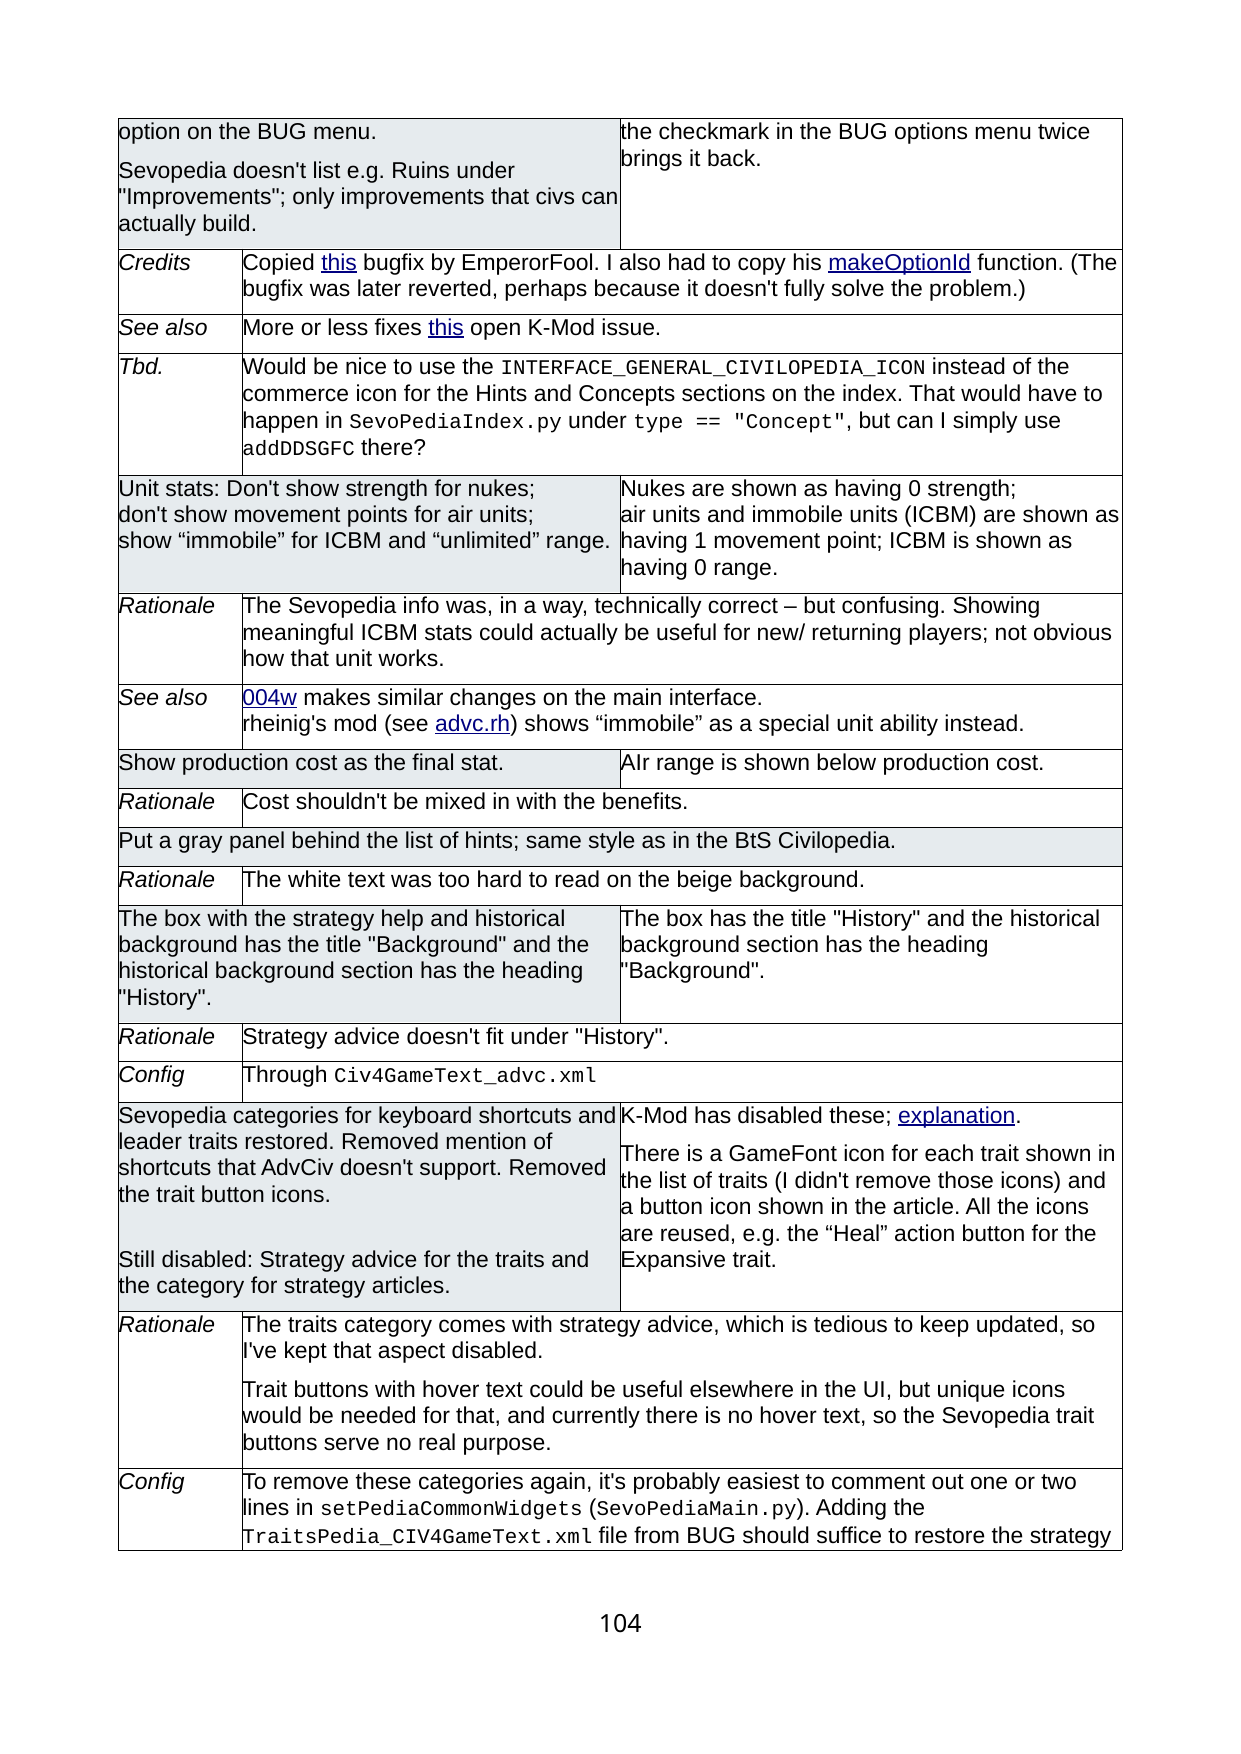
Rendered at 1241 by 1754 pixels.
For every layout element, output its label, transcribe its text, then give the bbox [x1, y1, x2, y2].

table_cell See also [119, 685, 242, 749]
table_cell More or less fixes this open K-Mod issue. [243, 315, 1122, 352]
table_cell Unit stats: Don't show strength for nukes; don't show movement points for air units; show “immobile” for ICBM and “unlimited” range. [119, 476, 620, 592]
table_cell Nukes are shown as having 0 strength; air units and immobile units (ICBM) are shown as having 1 movement point; ICBM is shown as having 0 range. [621, 476, 1122, 592]
table_cell Rationale [119, 789, 242, 827]
table_cell The box with the strategy help and historical background has the title "Background" and the historical background section has the heading "History". [119, 906, 620, 1022]
table_cell Would be nice to use the INTERFACE_GENERAL_CIVILOPEDIA_ICON instead of the commerce icon for the Hints and Concepts sections on the index. That would have to happen in SevoPediaIndex.py under type == "Concept", but can I simply use addDDSGFC there? [243, 354, 1122, 474]
table_cell Rationale [119, 867, 242, 904]
table_cell 004w makes similar changes on the main interface. rheinig's mod (see advc.rh) shows “immobile” as a special unit ability instead. [243, 685, 1122, 749]
table_cell Tbd. [119, 354, 242, 474]
table_cell The box has the title "History" and the historical background section has the heading "Background". [621, 906, 1122, 1022]
table_cell Rationale [119, 594, 242, 684]
table_cell To remove these categories again, it's probably easiest to comment out one or two lines in setPediaCommonWidgets (SevoPediaMain.py). Adding the TraitsPedia_CIV4GameText.xml file from BUG should suffice to restore the strategy [243, 1469, 1122, 1549]
table_cell Put a gray panel behind the list of hints; same style as in the BtS Civilopedia. [119, 828, 1122, 866]
table_cell Copied this bugfix by EmperorFool. I also had to copy his makeOptionId function. (The bugfix was later reverted, perhaps because it doesn't fully solve the problem.) [243, 250, 1122, 314]
table_cell Through Civ4GameText_advc.xml [243, 1062, 1122, 1102]
table_cell The traits category comes with strategy advice, which is tedious to keep updated, so I've kept that aspect disabled. Trait buttons with hover text could be useful elsewhere in the UI, but unique icons would be needed for that, and currently there is no hover text, so the Sevopedia trait buttons serve no real purpose. [243, 1312, 1122, 1468]
table_cell Config [119, 1469, 242, 1549]
table_cell Show production cost as the final stat. [119, 750, 620, 788]
table_cell Credits [119, 250, 242, 314]
table_cell The Sevopedia info was, in a way, technically correct – but confusing. Showing meaningful ICBM stats could actually be useful for new/ returning players; not obvious how that unit works. [243, 594, 1122, 684]
table_cell The white text was too hard to read on the beige background. [243, 867, 1122, 904]
table_cell Cost shouldn't be mixed in with the benefits. [243, 789, 1122, 827]
table_cell K-Mod has disabled these; explanation. There is a GameFont icon for each trait shown in the list of traits (I didn't remove those icons) and a button icon shown in the article. All the icons are reused, e.g. the “Heal” action button for the Expansive trait. [621, 1103, 1122, 1311]
table_cell Rationale [119, 1024, 242, 1061]
table_cell AIr range is shown below production cost. [621, 750, 1122, 788]
table_cell option on the BUG menu. Sevopedia doesn't list e.g. Ruins under "Improvements"; only improvements that civs can actually build. [119, 119, 620, 248]
table_cell See also [119, 315, 242, 352]
table_cell Strategy advice doesn't fit under "History". [243, 1024, 1122, 1061]
table_cell Sevopedia categories for keyboard shortcuts and leader traits restored. Removed mention of shortcuts that AdvCiv doesn't support. Removed the trait button icons. Still disabled: Strategy advice for the traits and the category for strategy articles. [119, 1103, 620, 1311]
table_cell Rationale [119, 1312, 242, 1468]
table_cell Config [119, 1062, 242, 1102]
table_cell the checkmark in the BUG options menu twice brings it back. [621, 119, 1122, 248]
